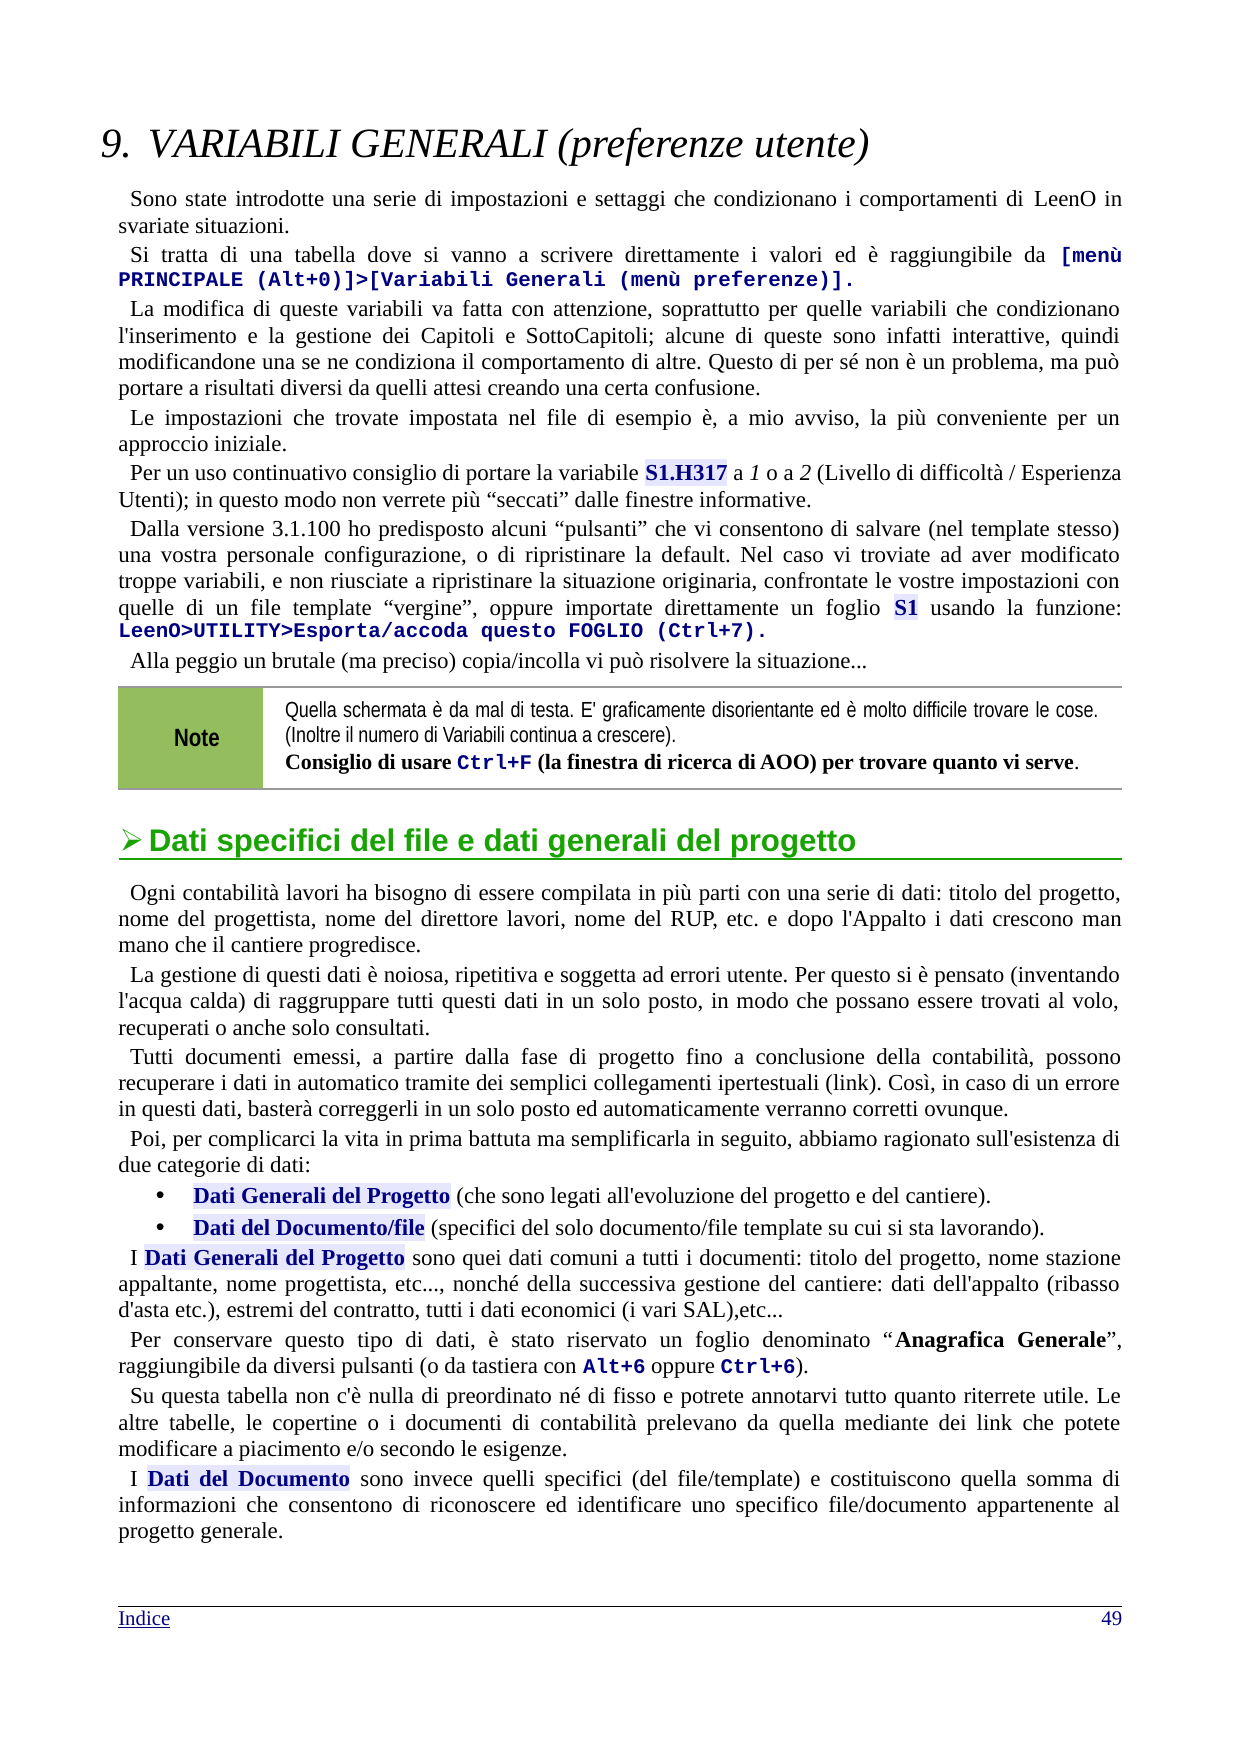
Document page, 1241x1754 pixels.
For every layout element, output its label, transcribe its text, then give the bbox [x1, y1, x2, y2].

text Alla peggio un brutale (ma preciso) copia/incolla vi può risolvere la situazione... [118, 647, 1122, 673]
subtitle VARIABILI GENERALI (preferenze utente) [100, 118, 1122, 166]
text Sono state introdotte una serie di impostazioni e settaggi che condizionano i comportamenti di LeenO in svariate situazioni. [118, 186, 1122, 238]
text Poi, per complicarci la vita in prima battuta ma semplificarla in seguito, abbiamo ragionato sull'esistenza di due categorie di dati: [118, 1125, 1122, 1177]
text Ogni contabilità lavori ha bisogno di essere compilata in più parti con una serie di dati: titolo del progetto, nome del progettista, nome del direttore lavori, nome del RUP, etc. e dopo l'Appalto i dati crescono man mano che il cantiere progredisce. [118, 879, 1122, 958]
text Le impostazioni che trovate impostata nel file di esempio è, a mio avviso, la più conveniente per un approccio iniziale. [118, 404, 1122, 456]
text La gestione di questi dati è noiosa, ripetitiva e soggetta ad errori utente. Per questo si è pensato (inventando l'acqua calda) di raggruppare tutti questi dati in un solo posto, in modo che possano essere trovati al volo, recuperati o anche solo consultati. [118, 961, 1122, 1040]
text I Dati del Documento sono invece quelli specifici (del file/template) e costituiscono quella somma di informazioni che consentono di riconoscere ed identificare uno specifico file/documento appartenente al progetto generale. [118, 1464, 1122, 1544]
table_header Quella schermata è da mal di testa. E' graficamente disorientante ed è molto difficile trovare le cose. (Inoltre il numero di Variabili continua a crescere). Consiglio di usare Ctrl+F (la finestra di ricerca di AOO) per trovare quanto vi serve. [264, 688, 1122, 788]
text Su questa tabella non c'è nulla di preordinato né di fisso e potrete annotarvi tutto quanto riterrete utile. Le altre tabelle, le copertine o i documenti di contabilità prelevano da quella mediante dei link che potete modificare a piacimento e/o secondo le esigenze. [118, 1383, 1122, 1462]
text I Dati Generali del Progetto sono quei dati comuni a tutti i documenti: titolo del progetto, nome stazione appaltante, nome progettista, etc..., nonché della successiva gestione del cantiere: dati dell'appalto (ribasso d'asta etc.), estremi del contratto, tutti i dati economici (i vari SAL),etc... [118, 1244, 1122, 1323]
text Si tratta di una tabella dove si vanno a scrivere direttamente i valori ed è raggiungibile da [menù PRINCIPALE (Alt+0)]>[Variabili Generali (menù preferenze)]. [118, 241, 1122, 292]
text Dalla versione 3.1.100 ho predisposto alcuni “pulsanti” che vi consentono di salvare (nel template stesso) una vostra personale configurazione, o di ripristinare la default. Nel caso vi troviate ad aver modificato troppe variabili, e non riusciate a ripristinare la situazione originaria, confrontate le vostre impostazioni con quelle di un file template “vergine”, oppure importate direttamente un foglio S1 usando la funzione: LeenO>UTILITY>Esporta/accoda questo FOGLIO (Ctrl+7). [118, 515, 1122, 644]
list Dati del Documento/file (specifici del solo documento/file template su cui si sta lavorando). [156, 1212, 1122, 1241]
text La modifica di queste variabili va fatta con attenzione, soprattutto per quelle variabili che condizionano l'inserimento e la gestione dei Capitoli e SottoCapitoli; alcune di queste sono infatti interattive, quindi modificandone una se ne condiziona il comportamento di altre. Questo di per sé non è un problema, ma può portare a risultati diversi da quelli attesi creando una certa confusione. [118, 295, 1122, 401]
subtitle Dati specifici del file e dati generali del progetto [119, 822, 1122, 858]
table_header Note [118, 688, 263, 788]
list Dati Generali del Progetto (che sono legati all'evoluzione del progetto e del cantiere). [156, 1180, 1122, 1209]
text Per un uso continuativo consiglio di portare la variabile S1.H317 a 1 o a 2 (Livello di difficoltà / Esperienza Utenti); in questo modo non verrete più “seccati” dalle finestre informative. [118, 459, 1122, 512]
text Tutti documenti emessi, a partire dalla fase di progetto fino a conclusione della contabilità, possono recuperare i dati in automatico tramite dei semplici collegamenti ipertestuali (link). Così, in caso di un errore in questi dati, basterà correggerli in un solo posto ed automaticamente verranno corretti ovunque. [118, 1043, 1122, 1122]
text Per conservare questo tipo di dati, è stato riservato un foglio denominato “Anagrafica Generale”, raggiungibile da diversi pulsanti (o da tastiera con Alt+6 oppure Ctrl+6). [118, 1326, 1122, 1380]
